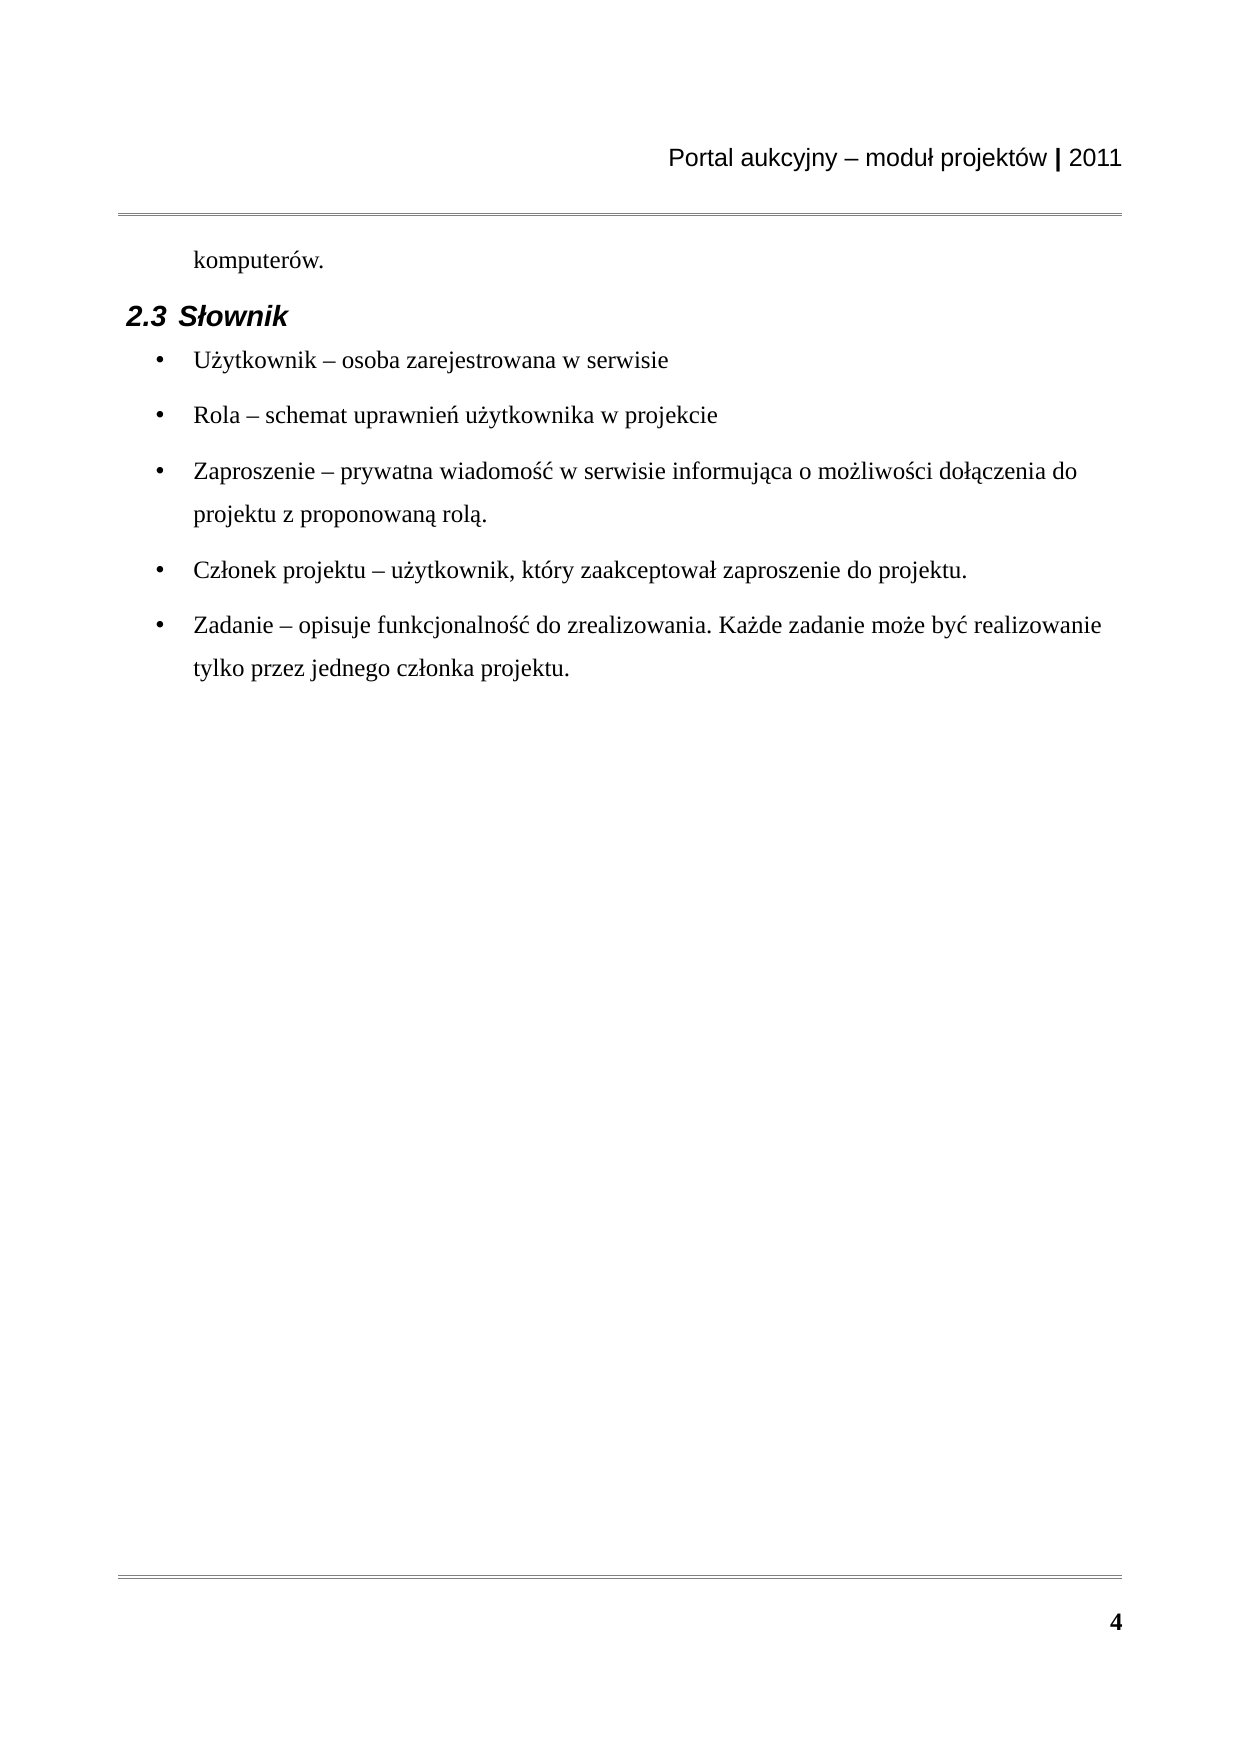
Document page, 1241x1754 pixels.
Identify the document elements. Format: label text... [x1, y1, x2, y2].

list Zaproszenie – prywatna wiadomość w serwisie informująca o możliwości dołączenia do projektu z proponowaną rolą. [156, 456, 1122, 528]
subtitle Słownik [118, 299, 1122, 332]
list Użytkownik – osoba zarejestrowana w serwisie [156, 345, 1122, 373]
list Rola – schemat uprawnień użytkownika w projekcie [156, 400, 1122, 429]
list komputerów. [156, 245, 1122, 274]
list Członek projektu – użytkownik, który zaakceptował zaproszenie do projektu. [156, 555, 1122, 583]
list Zadanie – opisuje funkcjonalność do zrealizowania. Każde zadanie może być realizowanie tylko przez jednego członka projektu. [156, 610, 1122, 682]
